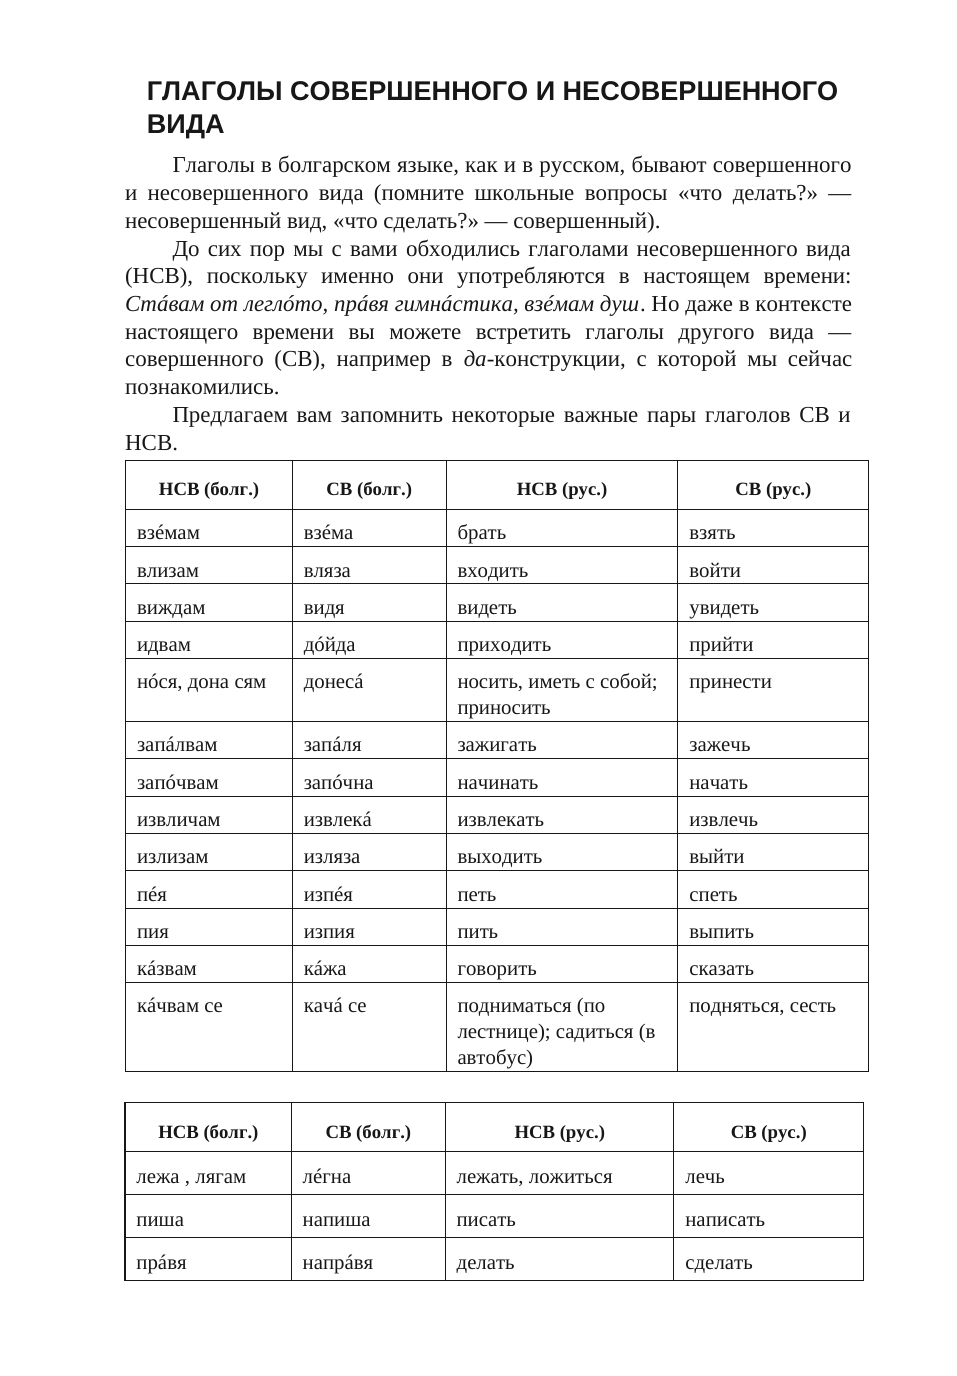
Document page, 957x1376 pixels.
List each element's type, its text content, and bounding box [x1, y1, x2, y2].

table_cell увидеть [678, 584, 868, 621]
table_cell кáчвам се [126, 983, 292, 1071]
table_cell пéя [126, 871, 292, 907]
table_header СВ (болг.) [293, 461, 446, 509]
table_cell лежа , лягам [126, 1152, 291, 1194]
table_cell запóчвам [126, 759, 292, 796]
table_cell нóся, дона сям [126, 659, 292, 721]
table_header СВ (рус.) [674, 1103, 863, 1151]
table_cell дóйда [293, 622, 446, 658]
table_cell приходить [447, 622, 677, 658]
table_cell начать [678, 759, 868, 796]
table_cell петь [447, 871, 677, 907]
table_header НСВ (болг.) [126, 461, 292, 509]
table_cell вляза [293, 547, 446, 583]
table_cell сделать [674, 1238, 863, 1280]
table_cell делать [446, 1238, 673, 1280]
table_cell носить, иметь с собой; приносить [447, 659, 677, 721]
table_cell зажигать [447, 722, 677, 758]
text До сих пор мы с вами обходились глаголами несовершенного вида (НСВ), поскольку именно они употребляются в настоящем времени: Стáвам от леглóто, прáвя гимнáстика, взéмам душ. Но даже в контексте настоящего времени вы можете встретить глаголы другого вида — совершенного (СВ), например в да-конструкции, с которой мы сейчас познакомились. [125, 235, 852, 399]
table_cell подняться, сесть [678, 983, 868, 1071]
table_cell напиша [292, 1195, 445, 1237]
table_cell подниматься (по лестнице); садиться (в автобус) [447, 983, 677, 1071]
table_cell выпить [678, 909, 868, 945]
table_cell принести [678, 659, 868, 721]
table_cell взéма [293, 510, 446, 546]
table_cell видеть [447, 584, 677, 621]
table_cell виждам [126, 584, 292, 621]
table_header СВ (болг.) [292, 1103, 445, 1151]
table_cell извличам [126, 797, 292, 833]
table_cell прáвя [126, 1238, 291, 1280]
table_cell взéмам [126, 510, 292, 546]
table_header НСВ (болг.) [126, 1103, 291, 1151]
table_cell выйти [678, 834, 868, 870]
table_cell запóчна [293, 759, 446, 796]
table_cell излизам [126, 834, 292, 870]
table_cell войти [678, 547, 868, 583]
table_cell запáля [293, 722, 446, 758]
table_cell [864, 1237, 868, 1280]
table_cell изпия [293, 909, 446, 945]
table_cell пиша [126, 1195, 291, 1237]
text Предлагаем вам запомнить некоторые важные пары глаголов СВ и НСВ. [125, 401, 852, 455]
table_cell [864, 1151, 868, 1194]
table_cell спеть [678, 871, 868, 907]
table_cell запáлвам [126, 722, 292, 758]
table_cell лéгна [292, 1152, 445, 1194]
table_cell влизам [126, 547, 292, 583]
table_cell идвам [126, 622, 292, 658]
table_cell пить [447, 909, 677, 945]
table_cell извлекá [293, 797, 446, 833]
table_cell написать [674, 1195, 863, 1237]
table_cell сказать [678, 946, 868, 982]
table_cell извлекать [447, 797, 677, 833]
table_cell взять [678, 510, 868, 546]
table_cell выходить [447, 834, 677, 870]
text Глаголы в болгарском языке, как и в русском, бывают совершенного и несовершенного вида (помните школьные вопросы «что делать?» — несовершенный вид, «что сделать?» — совершенный). [125, 152, 852, 233]
table_cell изпéя [293, 871, 446, 907]
table_cell пия [126, 909, 292, 945]
table_cell кáжа [293, 946, 446, 982]
table_cell брать [447, 510, 677, 546]
table_cell входить [447, 547, 677, 583]
table_cell лежать, ложиться [446, 1152, 673, 1194]
table_cell зажечь [678, 722, 868, 758]
table_cell извлечь [678, 797, 868, 833]
table_cell писать [446, 1195, 673, 1237]
table_header НСВ (рус.) [446, 1103, 673, 1151]
table_cell донесá [293, 659, 446, 721]
table_cell кáзвам [126, 946, 292, 982]
table_cell изляза [293, 834, 446, 870]
table_header НСВ (рус.) [447, 461, 677, 509]
table_cell напрáвя [292, 1238, 445, 1280]
table_header [864, 1102, 868, 1151]
table_cell лечь [674, 1152, 863, 1194]
table_header СВ (рус.) [678, 461, 868, 509]
table_cell прийти [678, 622, 868, 658]
subtitle ГЛАГОЛЫ СОВЕРШЕННОГО И НЕСОВЕРШЕННОГО ВИДА [147, 75, 857, 140]
table_cell говорить [447, 946, 677, 982]
table_cell качá се [293, 983, 446, 1071]
table_cell начинать [447, 759, 677, 796]
table_cell [864, 1194, 868, 1237]
table_cell видя [293, 584, 446, 621]
